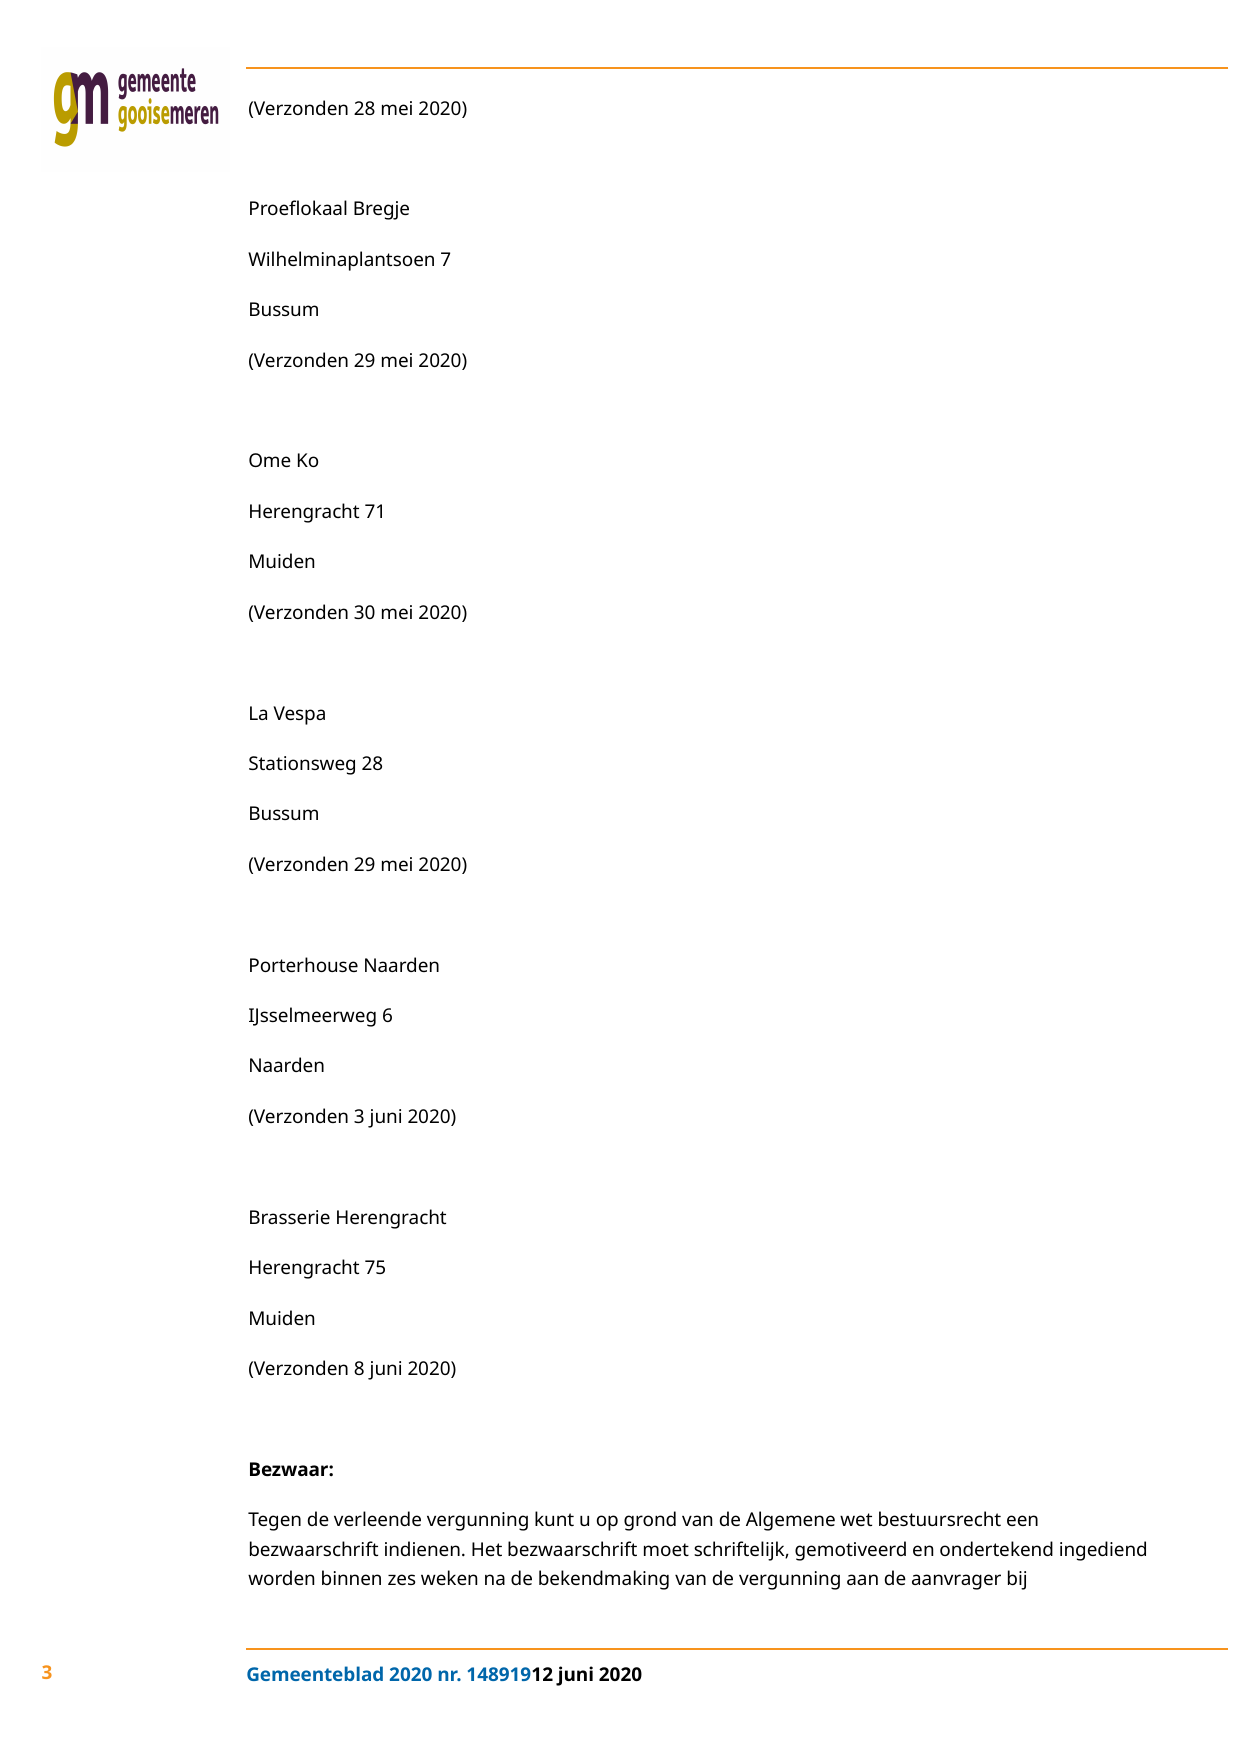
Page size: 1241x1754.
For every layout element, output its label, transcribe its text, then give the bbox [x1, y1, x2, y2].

text Ome Ko [248, 448, 1152, 473]
text (Verzonden 3 juni 2020) [248, 1103, 1152, 1129]
text Bussum [248, 296, 1152, 322]
text Bezwaar: [248, 1456, 1152, 1482]
text (Verzonden 29 mei 2020) [248, 347, 1152, 373]
text Muiden [248, 548, 1152, 574]
text Wilhelminaplantsoen 7 [248, 246, 1152, 272]
text Herengracht 71 [248, 498, 1152, 524]
picture [41, 47, 231, 172]
text Brasserie Herengracht [248, 1204, 1152, 1230]
text IJsselmeerweg 6 [248, 1002, 1152, 1028]
text Porterhouse Naarden [248, 952, 1152, 978]
text Bussum [248, 801, 1152, 826]
text (Verzonden 28 mei 2020) [248, 95, 1152, 121]
text (Verzonden 8 juni 2020) [248, 1355, 1152, 1381]
text La Vespa [248, 700, 1152, 726]
text Proeflokaal Bregje [248, 196, 1152, 221]
text (Verzonden 29 mei 2020) [248, 851, 1152, 877]
text (Verzonden 30 mei 2020) [248, 599, 1152, 625]
text Stationsweg 28 [248, 750, 1152, 776]
text Naarden [248, 1053, 1152, 1078]
text Herengracht 75 [248, 1254, 1152, 1280]
text Tegen de verleende vergunning kunt u op grond van de Algemene wet bestuursrecht een bezwaarschrift indienen. Het bezwaarschrift moet schriftelijk, gemotiveerd en ondertekend ingediend worden binnen zes weken na de bekendmaking van de vergunning aan de aanvrager bij [248, 1506, 1152, 1591]
text Muiden [248, 1305, 1152, 1331]
